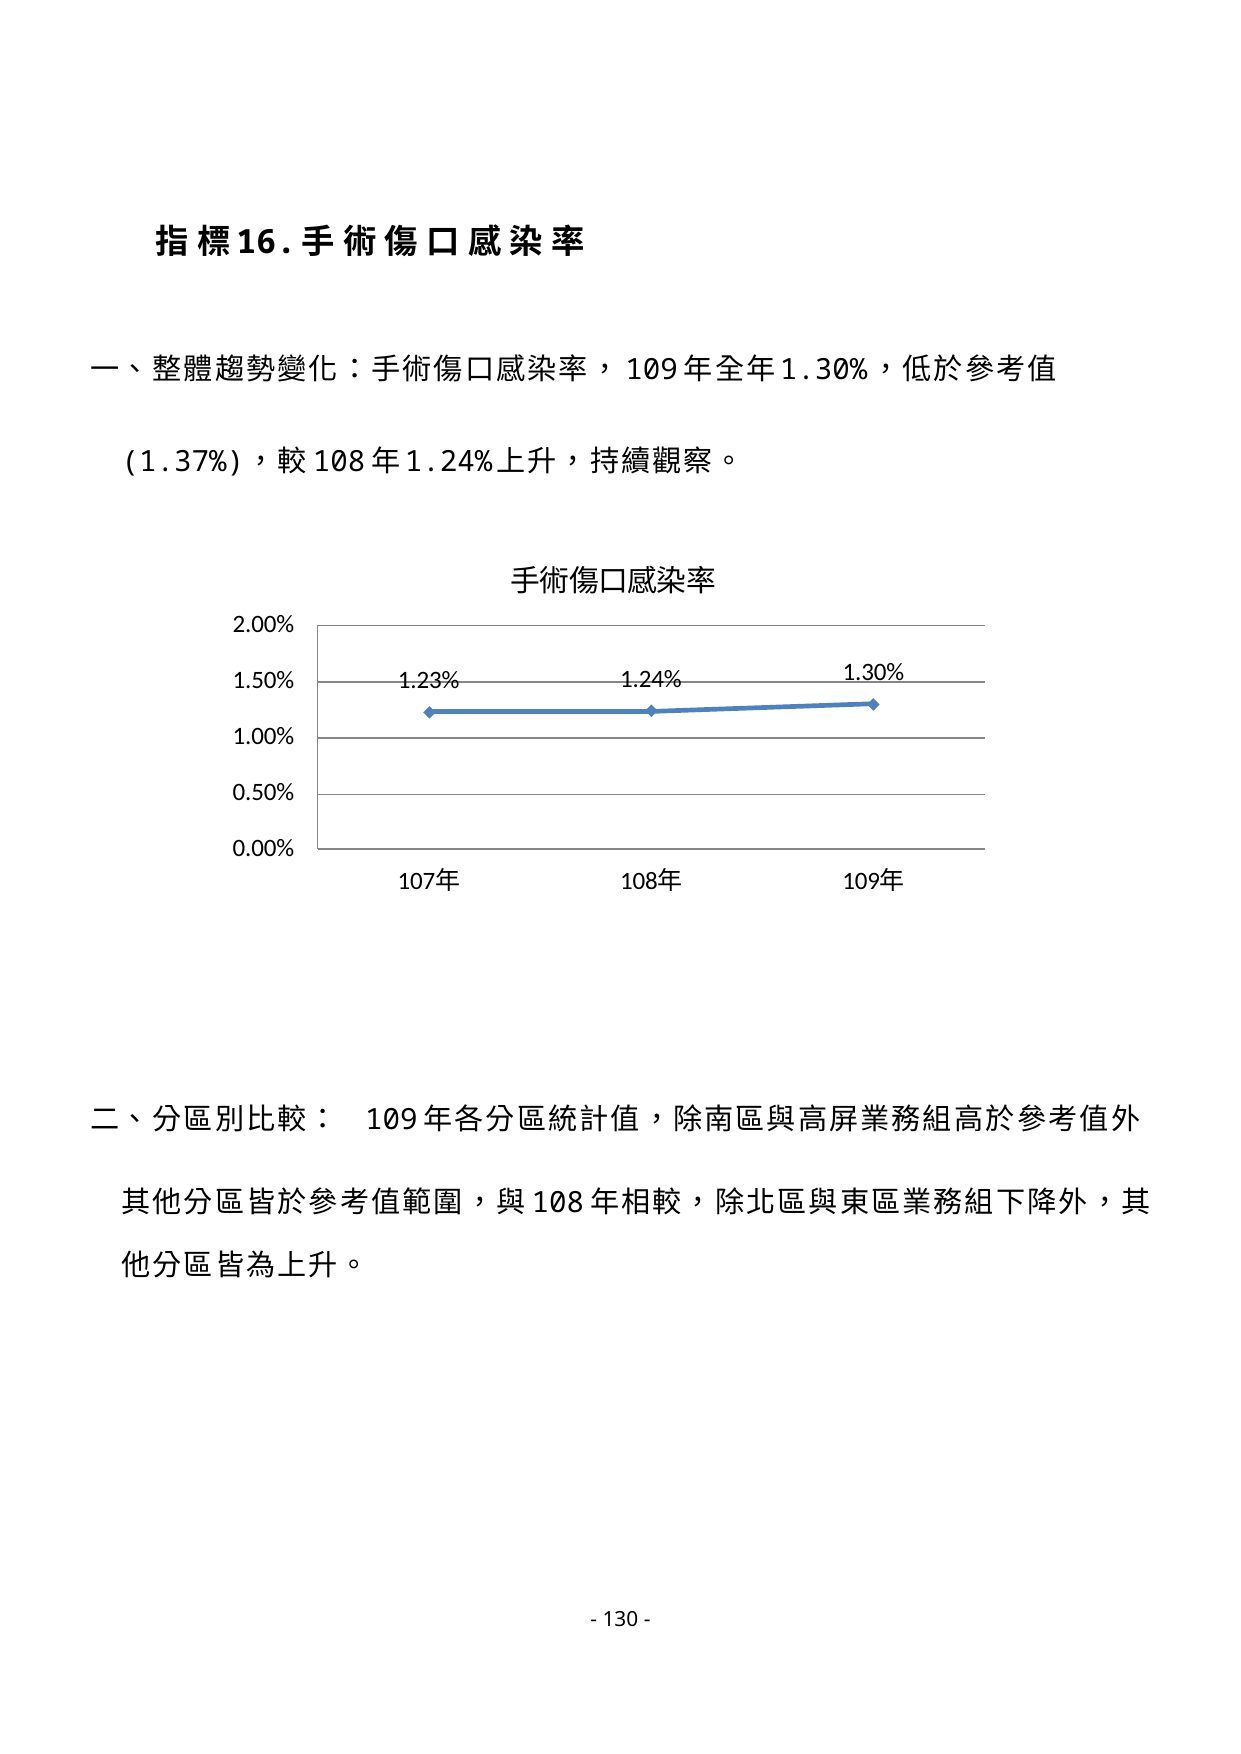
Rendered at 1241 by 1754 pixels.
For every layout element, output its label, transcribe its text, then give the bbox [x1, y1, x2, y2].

text 一、整體趨勢變化：手術傷口感染率，109年全年1.30%，低於參考值(1.37%)，較108年1.24%上升，持續觀察。 [89, 283, 1151, 471]
text 二、分區別比較： 109年各分區統計值，除南區與高屏業務組高於參考值外其他分區皆於參考值範圍，與108年相較，除北區與東區業務組下降外，其他分區皆為上升。 [89, 1033, 1151, 1283]
subtitle 指標16.手術傷口感染率 [89, 158, 1149, 283]
